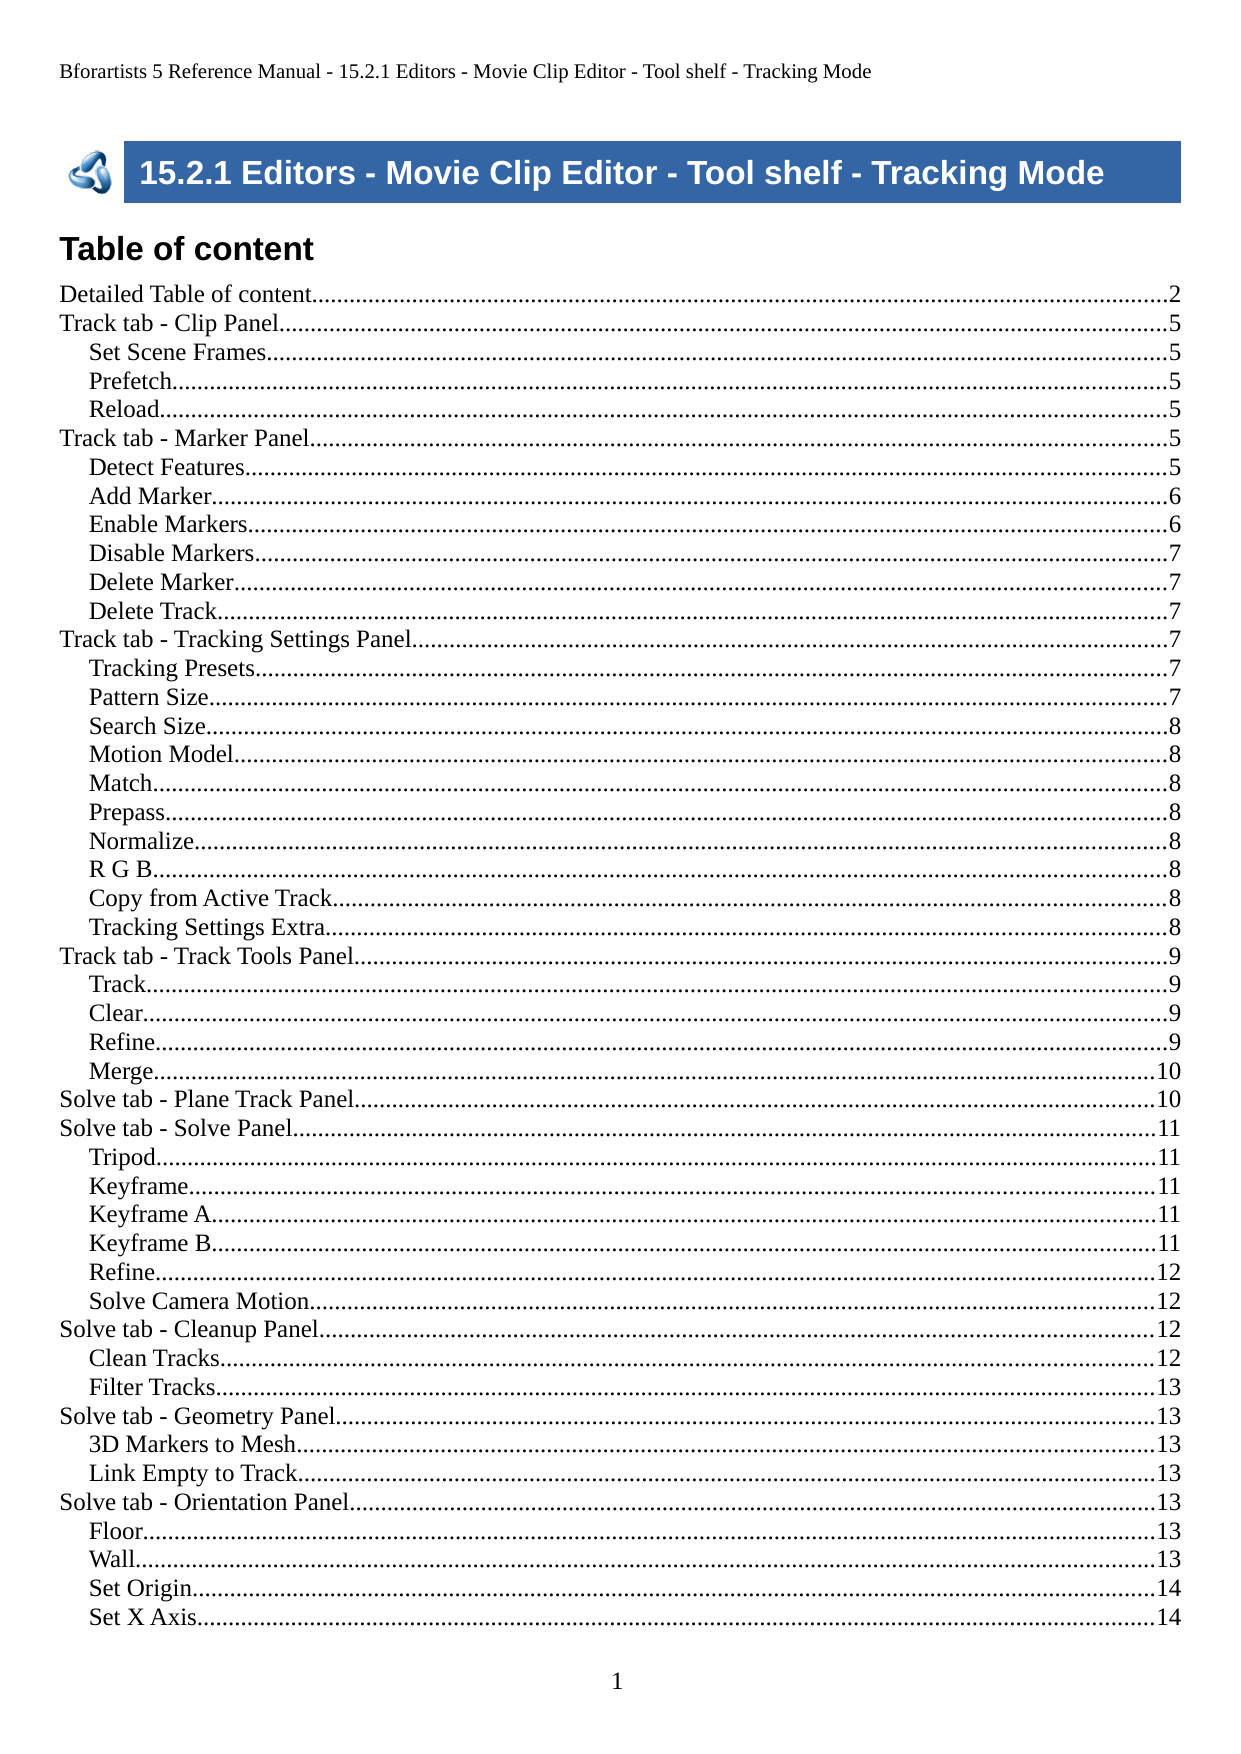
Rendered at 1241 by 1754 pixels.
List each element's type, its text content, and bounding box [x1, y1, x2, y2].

text Solve tab - Cleanup Panel 12 [59, 1314, 1181, 1343]
text Delete Marker 7 [88, 567, 1181, 596]
text Clean Tracks 12 [88, 1343, 1181, 1372]
text Reload 5 [88, 394, 1181, 423]
text Clear 9 [88, 998, 1181, 1027]
text Add Marker 6 [88, 481, 1181, 509]
text Track tab - Tracking Settings Panel 7 [59, 624, 1181, 653]
text Track tab - Marker Panel 5 [59, 423, 1181, 452]
table_header [59, 141, 124, 203]
text Search Size 8 [88, 711, 1181, 739]
text Match 8 [88, 768, 1181, 797]
text Prepass 8 [88, 797, 1181, 826]
text Merge 10 [88, 1056, 1181, 1084]
text Copy from Active Track 8 [88, 883, 1181, 912]
text Tracking Settings Extra 8 [88, 912, 1181, 941]
text Motion Model 8 [88, 739, 1181, 768]
text Tracking Presets 7 [88, 653, 1181, 682]
text Set X Axis 14 [88, 1602, 1181, 1631]
text Solve tab - Geometry Panel 13 [59, 1401, 1181, 1429]
text Delete Track 7 [88, 596, 1181, 624]
text Solve tab - Plane Track Panel 10 [59, 1084, 1181, 1113]
text Wall 13 [88, 1544, 1181, 1573]
text Track 9 [88, 969, 1181, 998]
text Filter Tracks 13 [88, 1372, 1181, 1401]
text Track tab - Track Tools Panel 9 [59, 941, 1181, 969]
text Link Empty to Track 13 [88, 1458, 1181, 1487]
text Normalize 8 [88, 826, 1181, 854]
text Keyframe B 11 [88, 1228, 1181, 1257]
text Set Scene Frames 5 [88, 337, 1181, 366]
text Disable Markers 7 [88, 538, 1181, 567]
text Solve Camera Motion 12 [88, 1286, 1181, 1314]
text Pattern Size 7 [88, 682, 1181, 711]
text Solve tab - Solve Panel 11 [59, 1113, 1181, 1142]
text Detect Features 5 [88, 452, 1181, 481]
text Keyframe A 11 [88, 1199, 1181, 1228]
text Refine 12 [88, 1257, 1181, 1286]
text Tripod 11 [88, 1142, 1181, 1171]
text 3D Markers to Mesh 13 [88, 1429, 1181, 1458]
text Refine 9 [88, 1027, 1181, 1056]
text Floor 13 [88, 1516, 1181, 1544]
text Track tab - Clip Panel 5 [59, 308, 1181, 337]
table_header 15.2.1 Editors - Movie Clip Editor - Tool shelf - Tracking Mode [124, 141, 1181, 203]
text Enable Markers 6 [88, 509, 1181, 538]
text Detailed Table of content 2 [59, 279, 1181, 308]
picture [65, 147, 114, 197]
text Prefetch 5 [88, 366, 1181, 394]
text Keyframe 11 [88, 1171, 1181, 1199]
subtitle Table of content [59, 228, 1181, 267]
text Set Origin 14 [88, 1573, 1181, 1602]
text Solve tab - Orientation Panel 13 [59, 1487, 1181, 1516]
text R G B 8 [88, 854, 1181, 883]
